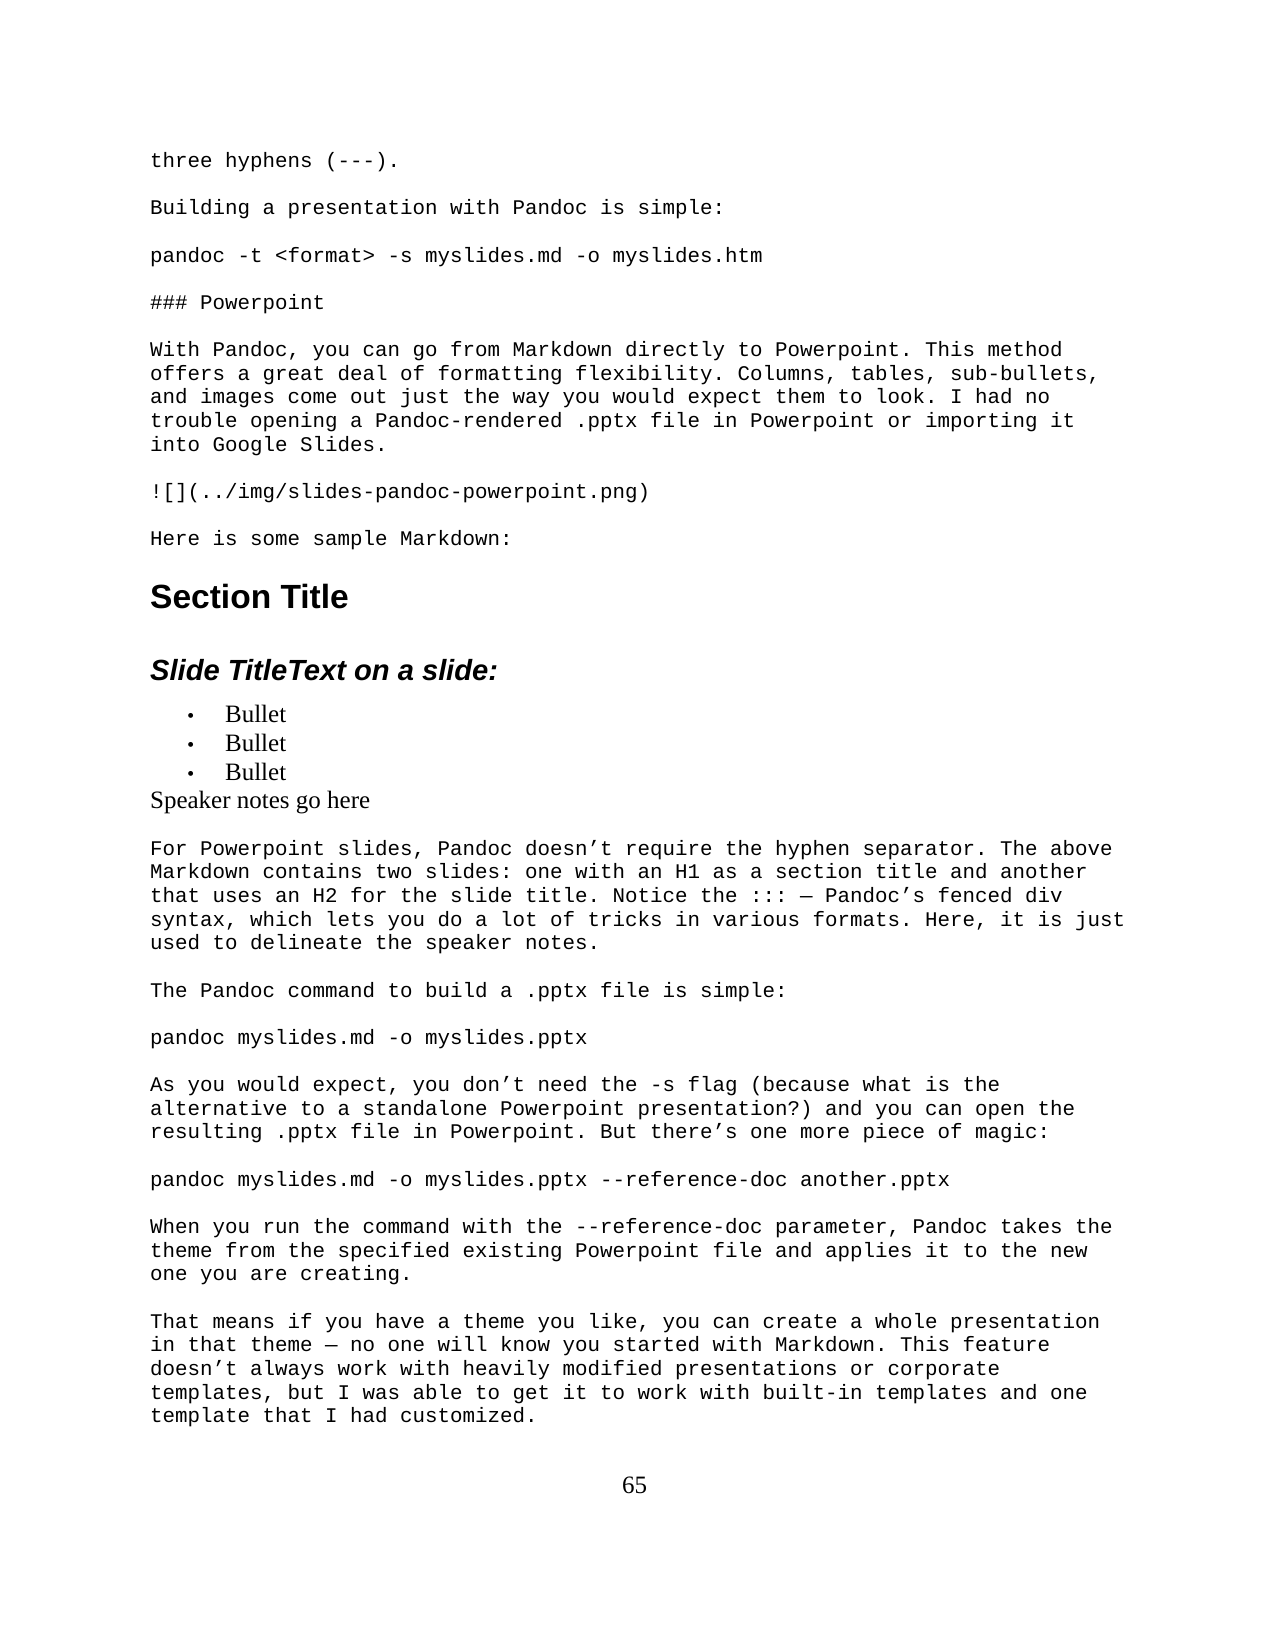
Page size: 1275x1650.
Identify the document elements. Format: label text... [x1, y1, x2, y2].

text pandoc myslides.md -o myslides.pptx --reference-doc another.pptx [150, 1169, 1125, 1192]
text Building a presentation with Pandoc is simple: [150, 197, 1125, 221]
subtitle Slide TitleText on a slide: [150, 653, 1125, 687]
text That means if you have a theme you like, you can create a whole presentation in that theme — no one will know you started with Markdown. This feature doesn’t always work with heavily modified presentations or corporate templates, but I was able to get it to work with built-in templates and one template that I had customized. [150, 1311, 1125, 1429]
text ![](../img/slides-pandoc-powerpoint.png) [150, 481, 1125, 505]
text Here is some sample Markdown: [150, 528, 1125, 552]
text Speaker notes go here [150, 785, 1125, 814]
text When you run the command with the --reference-doc parameter, Pandoc takes the theme from the specified existing Powerpoint file and applies it to the new one you are creating. [150, 1216, 1125, 1287]
text ### Powerpoint [150, 292, 1125, 316]
text pandoc myslides.md -o myslides.pptx [150, 1027, 1125, 1051]
text The Pandoc command to build a .pptx file is simple: [150, 980, 1125, 1003]
text For Powerpoint slides, Pandoc doesn’t require the hyphen separator. The above Markdown contains two slides: one with an H1 as a section title and another that uses an H2 for the slide title. Notice the ::: — Pandoc’s fenced div syntax, which lets you do a lot of tricks in various formats. Here, it is just used to delineate the speaker notes. [150, 838, 1125, 956]
text With Pandoc, you can go from Markdown directly to Powerpoint. This method offers a great deal of formatting flexibility. Columns, tables, sub-bullets, and images come out just the way you would expect them to look. I had no trouble opening a Pandoc-rendered .pptx file in Powerpoint or importing it into Google Slides. [150, 339, 1125, 457]
list Bullet [187, 757, 1125, 785]
text As you would expect, you don’t need the -s flag (because what is the alternative to a standalone Powerpoint presentation?) and you can open the resulting .pptx file in Powerpoint. But there’s one more piece of magic: [150, 1074, 1125, 1145]
text three hyphens (---). [150, 150, 1125, 174]
list Bullet [187, 699, 1125, 728]
subtitle Section Title [150, 577, 1125, 616]
text pandoc -t <format> -s myslides.md -o myslides.htm [150, 244, 1125, 268]
list Bullet [187, 728, 1125, 757]
